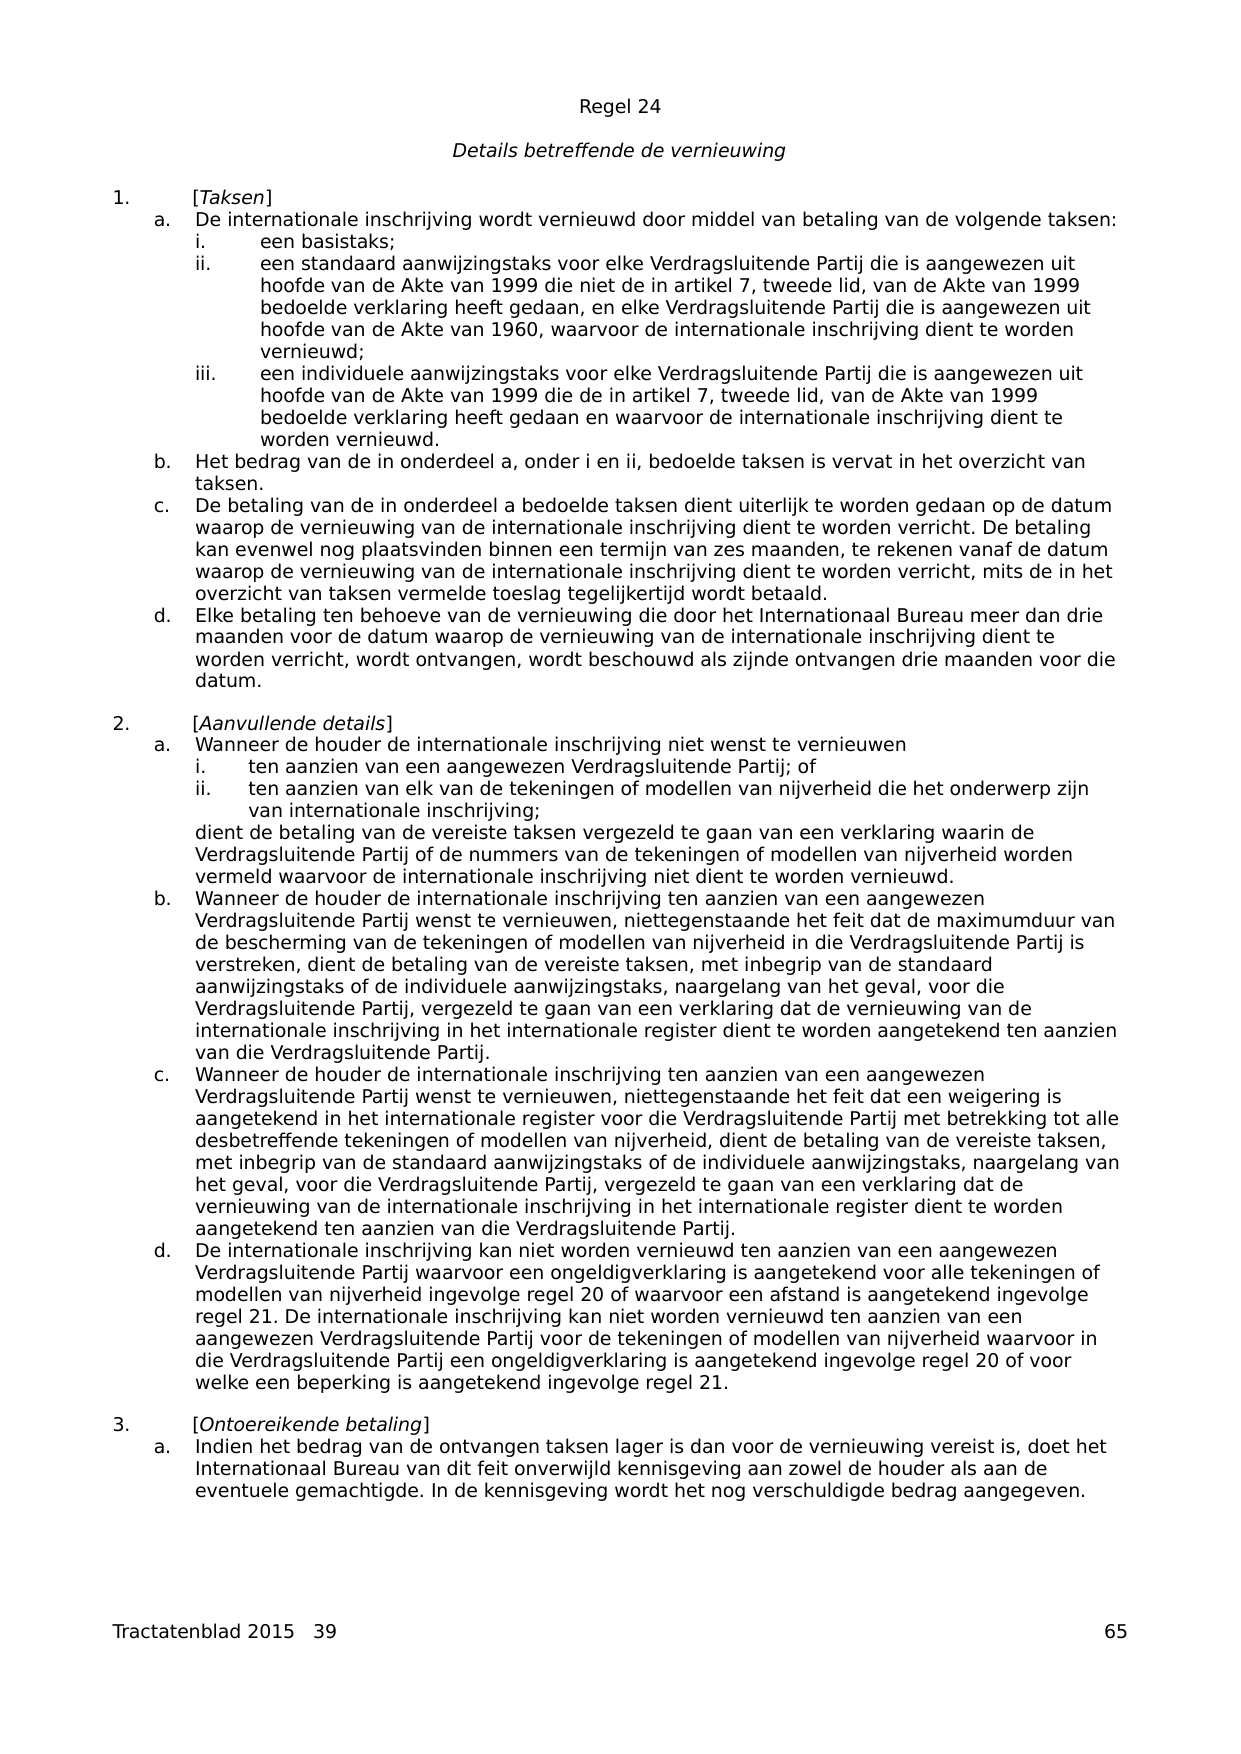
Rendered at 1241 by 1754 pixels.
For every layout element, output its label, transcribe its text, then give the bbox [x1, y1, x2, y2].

text iii. een individuele aanwijzingstaks voor elke Verdragsluitende Partij die is aangewezen uit hoofde van de Akte van 1999 die de in artikel 7, tweede lid, van de Akte van 1999 bedoelde verklaring heeft gedaan en waarvoor de internationale inschrijving dient te worden vernieuwd. [195, 363, 1128, 451]
text a. Wanneer de houder de internationale inschrijving niet wenst te vernieuwen [153, 734, 1128, 756]
text b. Het bedrag van de in onderdeel a, onder i en ii, bedoelde taksen is vervat in het overzicht van taksen. [153, 451, 1128, 494]
subtitle Regel 24 Details betreffende de vernieuwing [112, 96, 1128, 162]
text dient de betaling van de vereiste taksen vergezeld te gaan van een verklaring waarin de Verdragsluitende Partij of de nummers van de tekeningen of modellen van nijverheid worden vermeld waarvoor de internationale inschrijving niet dient te worden vernieuwd. [195, 822, 1128, 888]
text ii. ten aanzien van elk van de tekeningen of modellen van nijverheid die het onderwerp zijn van internationale inschrijving; [195, 778, 1128, 822]
text 3. [Ontoereikende betaling] [112, 1414, 1128, 1436]
text d. De internationale inschrijving kan niet worden vernieuwd ten aanzien van een aangewezen Verdragsluitende Partij waarvoor een ongeldigverklaring is aangetekend voor alle tekeningen of modellen van nijverheid ingevolge regel 20 of waarvoor een afstand is aangetekend ingevolge regel 21. De internationale inschrijving kan niet worden vernieuwd ten aanzien van een aangewezen Verdragsluitende Partij voor de tekeningen of modellen van nijverheid waarvoor in die Verdragsluitende Partij een ongeldigverklaring is aangetekend ingevolge regel 20 of voor welke een beperking is aangetekend ingevolge regel 21. [153, 1240, 1128, 1394]
text 1. [Taksen] [112, 187, 1128, 209]
text b. Wanneer de houder de internationale inschrijving ten aanzien van een aangewezen Verdragsluitende Partij wenst te vernieuwen, niettegenstaande het feit dat de maximumduur van de bescherming van de tekeningen of modellen van nijverheid in die Verdragsluitende Partij is verstreken, dient de betaling van de vereiste taksen, met inbegrip van de standaard aanwijzingstaks of de individuele aanwijzingstaks, naargelang van het geval, voor die Verdragsluitende Partij, vergezeld te gaan van een verklaring dat de vernieuwing van de internationale inschrijving in het internationale register dient te worden aangetekend ten aanzien van die Verdragsluitende Partij. [153, 888, 1128, 1064]
text c. Wanneer de houder de internationale inschrijving ten aanzien van een aangewezen Verdragsluitende Partij wenst te vernieuwen, niettegenstaande het feit dat een weigering is aangetekend in het internationale register voor die Verdragsluitende Partij met betrekking tot alle desbetreffende tekeningen of modellen van nijverheid, dient de betaling van de vereiste taksen, met inbegrip van de standaard aanwijzingstaks of de individuele aanwijzingstaks, naargelang van het geval, voor die Verdragsluitende Partij, vergezeld te gaan van een verklaring dat de vernieuwing van de internationale inschrijving in het internationale register dient te worden aangetekend ten aanzien van die Verdragsluitende Partij. [153, 1064, 1128, 1240]
text i. een basistaks; [195, 231, 1128, 253]
text c. De betaling van de in onderdeel a bedoelde taksen dient uiterlijk te worden gedaan op de datum waarop de vernieuwing van de internationale inschrijving dient te worden verricht. De betaling kan evenwel nog plaatsvinden binnen een termijn van zes maanden, te rekenen vanaf de datum waarop de vernieuwing van de internationale inschrijving dient te worden verricht, mits de in het overzicht van taksen vermelde toeslag tegelijkertijd wordt betaald. [153, 494, 1128, 604]
text ii. een standaard aanwijzingstaks voor elke Verdragsluitende Partij die is aangewezen uit hoofde van de Akte van 1999 die niet de in artikel 7, tweede lid, van de Akte van 1999 bedoelde verklaring heeft gedaan, en elke Verdragsluitende Partij die is aangewezen uit hoofde van de Akte van 1960, waarvoor de internationale inschrijving dient te worden vernieuwd; [195, 253, 1128, 363]
text a. De internationale inschrijving wordt vernieuwd door middel van betaling van de volgende taksen: [153, 209, 1128, 231]
text i. ten aanzien van een aangewezen Verdragsluitende Partij; of [195, 756, 1128, 778]
text a. Indien het bedrag van de ontvangen taksen lager is dan voor de vernieuwing vereist is, doet het Internationaal Bureau van dit feit onverwijld kennisgeving aan zowel de houder als aan de eventuele gemachtigde. In de kennisgeving wordt het nog verschuldigde bedrag aangegeven. [153, 1436, 1128, 1502]
text d. Elke betaling ten behoeve van de vernieuwing die door het Internationaal Bureau meer dan drie maanden voor de datum waarop de vernieuwing van de internationale inschrijving dient te worden verricht, wordt ontvangen, wordt beschouwd als zijnde ontvangen drie maanden voor die datum. [153, 604, 1128, 692]
text 2. [Aanvullende details] [112, 712, 1128, 734]
